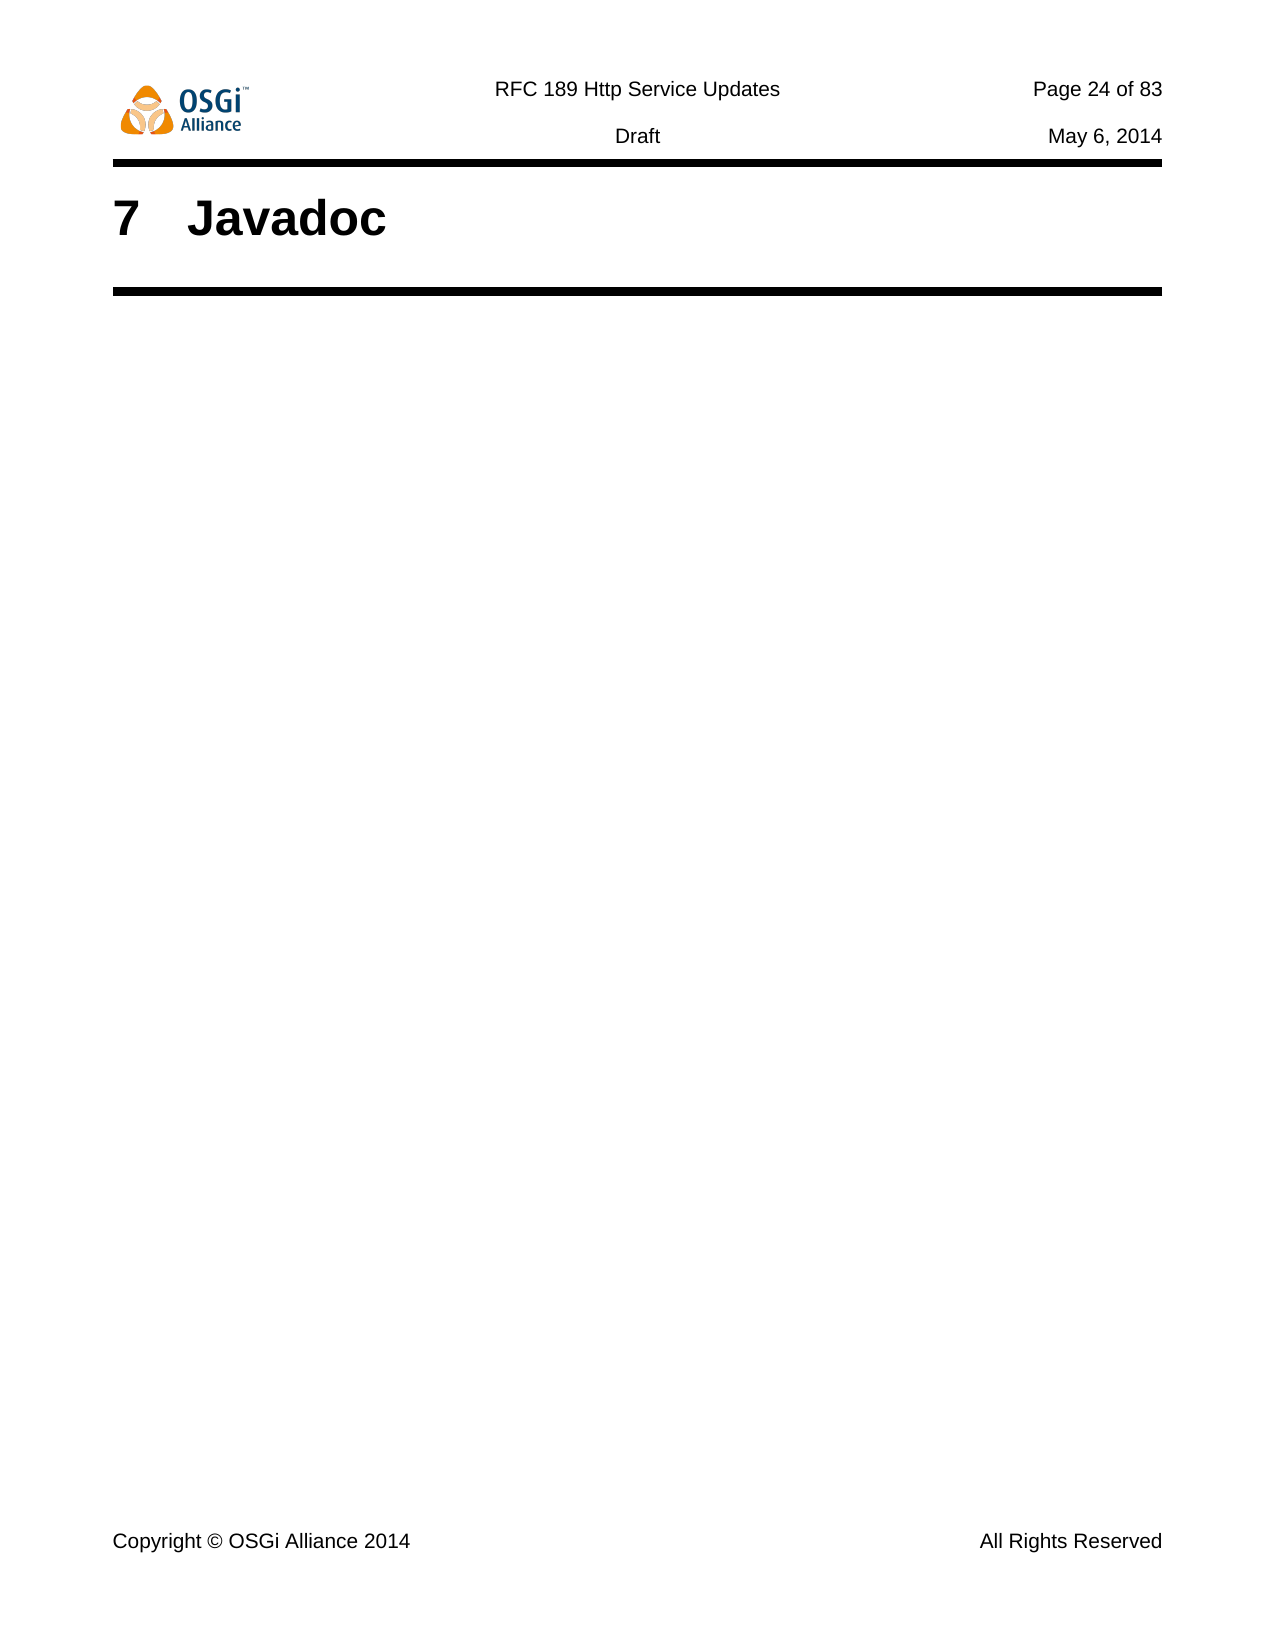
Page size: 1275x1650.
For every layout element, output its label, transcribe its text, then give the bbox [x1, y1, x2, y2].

picture [113, 78, 257, 142]
subtitle Javadoc [112, 160, 1162, 296]
